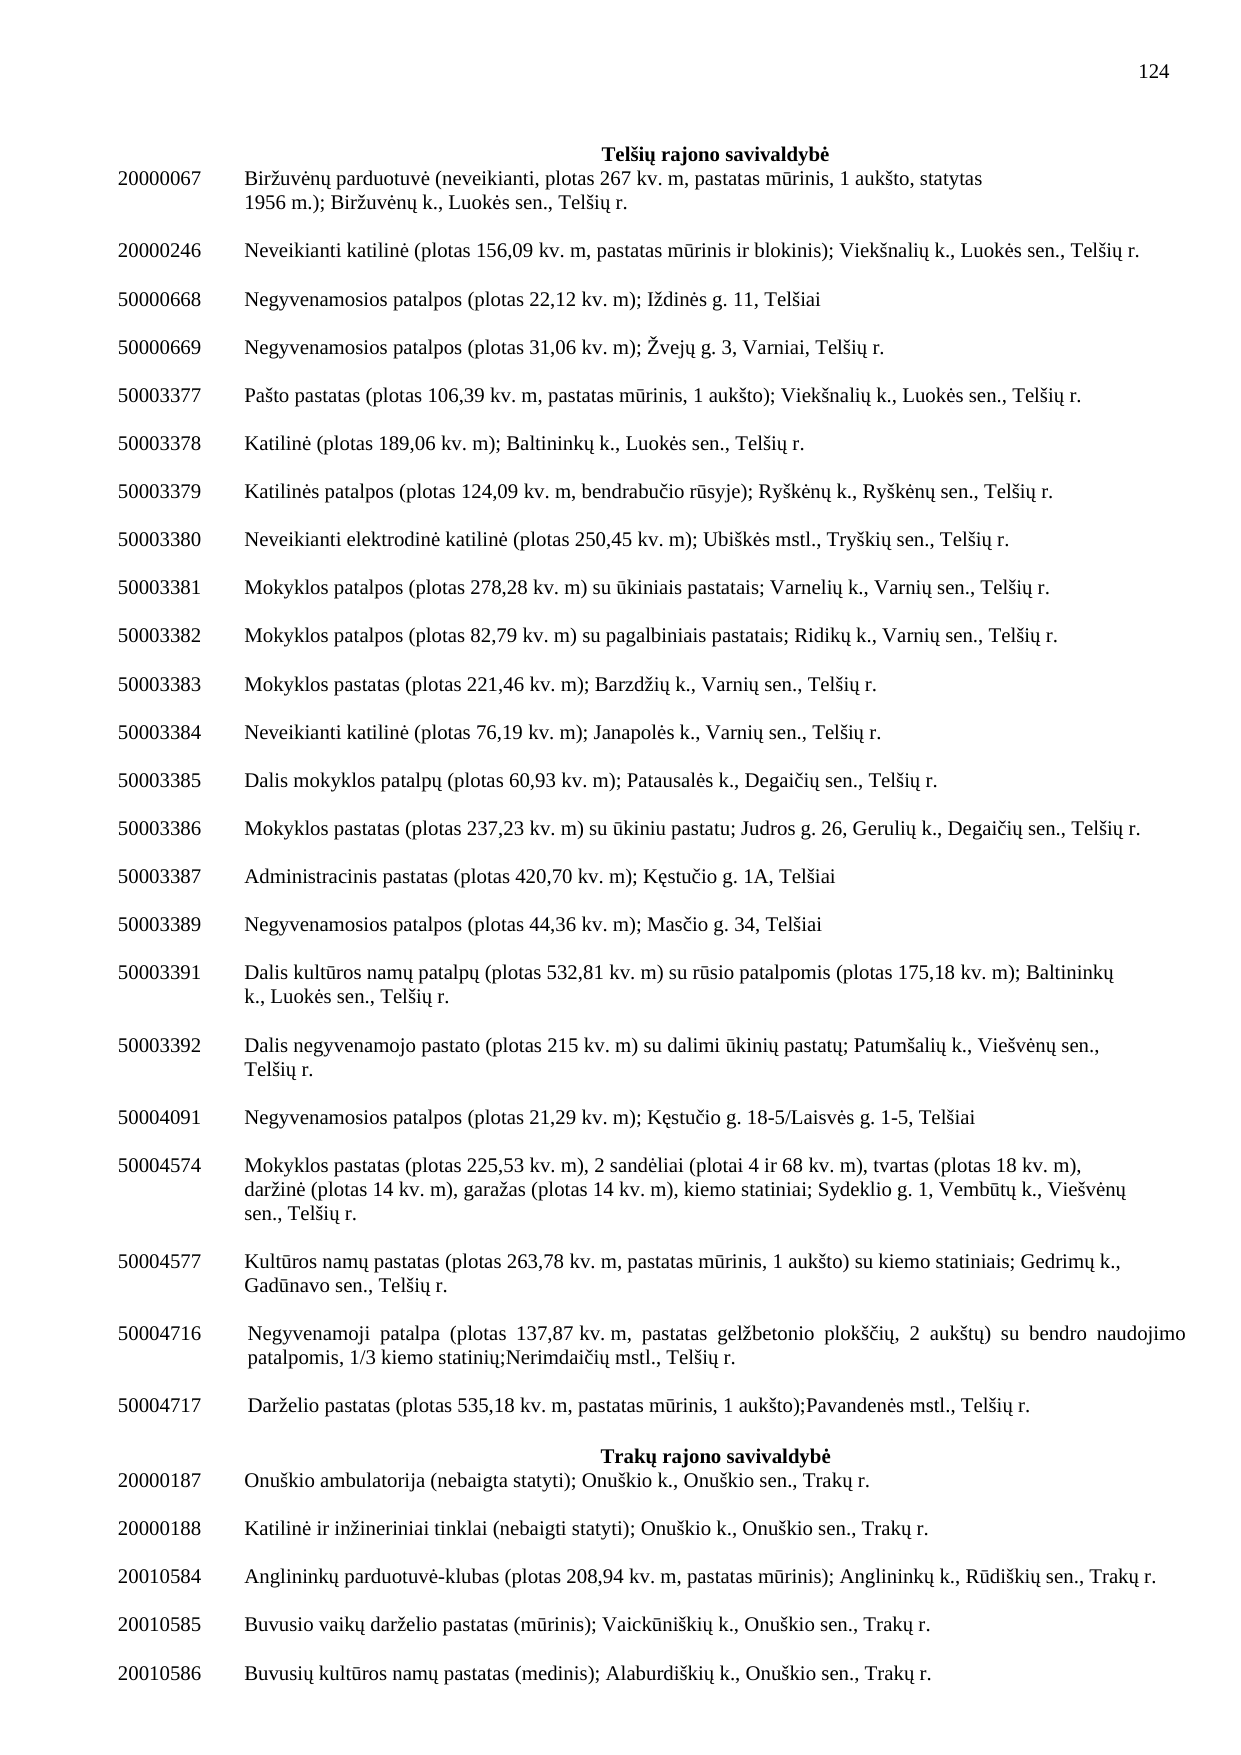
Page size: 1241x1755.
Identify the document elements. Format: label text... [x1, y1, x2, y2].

table_cell [1193, 527, 1198, 551]
table_cell [1198, 1297, 1240, 1321]
table_cell [1178, 960, 1192, 1008]
table_cell [1163, 912, 1178, 936]
table_cell [1198, 1081, 1240, 1105]
table_cell Dalis negyvenamojo pastato (plotas 215 kv. m) su dalimi ūkinių pastatų; Patumšalių k., Viešvėnų sen., Telšių r. [233, 1033, 1148, 1081]
table_cell Mokyklos pastatas (plotas 237,23 kv. m) su ūkiniu pastatu; Judros g. 26, Gerulių k., Degaičių sen., Telšių r. [233, 816, 1178, 840]
table_cell [1198, 816, 1240, 840]
table_cell [1163, 864, 1178, 888]
table_cell [1198, 503, 1240, 527]
table_cell [101, 840, 1198, 864]
table_cell 50003377 [101, 383, 233, 407]
table_cell [1163, 1153, 1178, 1225]
table_cell [101, 1297, 1198, 1321]
table_cell [1163, 431, 1178, 455]
table_cell [1163, 1033, 1178, 1081]
table_cell 50003385 [101, 768, 233, 792]
table_cell [1148, 527, 1163, 551]
table_cell Onuškio ambulatorija (nebaigta statyti); Onuškio k., Onuškio sen., Trakų r. [233, 1468, 1148, 1492]
table_cell Pašto pastatas (plotas 106,39 kv. m, pastatas mūrinis, 1 aukšto); Viekšnalių k., Luokės sen., Telšių r. [233, 383, 1148, 407]
table_cell [101, 1420, 1198, 1444]
table_cell [101, 142, 233, 166]
table_cell [1198, 1033, 1240, 1081]
table_cell [1198, 1009, 1240, 1032]
table_cell Buvusių kultūros namų pastatas (medinis); Alaburdiškių k., Onuškio sen., Trakų r. [233, 1660, 1148, 1684]
table_cell [1148, 1153, 1163, 1225]
table_cell 50004577 [101, 1249, 233, 1297]
table_cell [1198, 359, 1240, 383]
table_cell [1198, 648, 1240, 672]
table_cell [1198, 1636, 1240, 1660]
table_cell [101, 599, 1198, 623]
table_cell [101, 744, 1198, 768]
table_cell 50003383 [101, 672, 233, 696]
table_cell [1198, 287, 1240, 311]
table_cell [101, 1081, 1198, 1105]
table_cell Mokyklos patalpos (plotas 278,28 kv. m) su ūkiniais pastatais; Varnelių k., Varnių sen., Telšių r. [233, 575, 1148, 599]
table_cell [1198, 792, 1240, 816]
table_cell [1163, 479, 1178, 503]
table_cell [101, 118, 1198, 142]
table_cell [1198, 166, 1240, 214]
table_cell 20000188 [101, 1516, 233, 1540]
table_cell [101, 551, 1198, 575]
table_cell [1148, 1105, 1163, 1129]
table_cell [101, 1225, 1198, 1249]
table_cell [1193, 864, 1198, 888]
table_cell [1198, 864, 1240, 888]
table_cell [1193, 1564, 1198, 1588]
table_cell [1198, 768, 1240, 792]
table_cell [101, 311, 1198, 335]
table_cell [101, 1540, 1198, 1564]
table_cell [1163, 960, 1178, 1008]
table_cell [101, 1636, 1198, 1660]
table_cell [1193, 1105, 1198, 1129]
table_cell [1198, 407, 1240, 431]
table_cell [1198, 118, 1240, 142]
table_cell 50003392 [101, 1033, 233, 1081]
table_cell Mokyklos patalpos (plotas 82,79 kv. m) su pagalbiniais pastatais; Ridikų k., Varnių sen., Telšių r. [233, 624, 1163, 647]
table_cell [1193, 287, 1198, 311]
table_cell Negyvenamosios patalpos (plotas 31,06 kv. m); Žvejų g. 3, Varniai, Telšių r. [233, 335, 1148, 359]
table_cell [1193, 239, 1198, 262]
table_cell Mokyklos pastatas (plotas 225,53 kv. m), 2 sandėliai (plotai 4 ir 68 kv. m), tvartas (plotas 18 kv. m), daržinė (plotas 14 kv. m), garažas (plotas 14 kv. m), kiemo statiniai; Sydeklio g. 1, Vembūtų k., Viešvėnų sen., Telšių r. [233, 1153, 1148, 1225]
table_cell 50004574 [101, 1153, 233, 1225]
table_cell [1178, 239, 1192, 262]
table_cell [1148, 383, 1163, 407]
table_cell 50003384 [101, 720, 233, 744]
table_cell [1198, 239, 1240, 262]
table_cell [1178, 672, 1192, 696]
table_cell Mokyklos pastatas (plotas 221,46 kv. m); Barzdžių k., Varnių sen., Telšių r. [233, 672, 1148, 696]
table_cell [101, 696, 1198, 720]
table_cell [1163, 1249, 1178, 1297]
table_cell [1193, 1612, 1198, 1636]
table_cell Neveikianti katilinė (plotas 156,09 kv. m, pastatas mūrinis ir blokinis); Viekšnalių k., Luokės sen., Telšių r. [233, 239, 1178, 262]
table_cell [1148, 672, 1163, 696]
table_cell 50003378 [101, 431, 233, 455]
table_cell [1198, 263, 1240, 287]
table_cell [101, 263, 1198, 287]
table_cell [1193, 1153, 1198, 1225]
table_cell [1178, 768, 1192, 792]
table_cell [1198, 624, 1240, 647]
table_cell Biržuvėnų parduotuvė (neveikianti, plotas 267 kv. m, pastatas mūrinis, 1 aukšto, statytas 1956 m.); Biržuvėnų k., Luokės sen., Telšių r. [233, 166, 1148, 214]
table_cell 50004717 [101, 1394, 233, 1420]
table_cell [1198, 720, 1240, 744]
table_cell [1198, 214, 1240, 238]
table_cell [1198, 936, 1240, 960]
table_cell [1198, 912, 1240, 936]
table_cell [1178, 1468, 1192, 1492]
table_cell [1178, 1516, 1192, 1540]
table_cell [1198, 840, 1240, 864]
table_cell [1198, 1660, 1240, 1684]
table_cell [101, 936, 1198, 960]
table_cell [1163, 335, 1178, 359]
table_cell Telšių rajono savivaldybė [233, 142, 1198, 166]
table_cell [1163, 720, 1178, 744]
table_cell 50003389 [101, 912, 233, 936]
table_cell Kultūros namų pastatas (plotas 263,78 kv. m, pastatas mūrinis, 1 aukšto) su kiemo statiniais; Gedrimų k., Gadūnavo sen., Telšių r. [233, 1249, 1148, 1297]
table_cell [1163, 287, 1178, 311]
table_cell [1193, 335, 1198, 359]
table_cell [1148, 960, 1163, 1008]
table_cell [1163, 1516, 1178, 1540]
table_cell [1178, 1249, 1192, 1297]
table_cell [1198, 142, 1240, 166]
table_cell [1193, 912, 1198, 936]
table_cell 20010584 [101, 1564, 233, 1588]
table_cell [1193, 575, 1198, 599]
table_cell Katilinės patalpos (plotas 124,09 kv. m, bendrabučio rūsyje); Ryškėnų k., Ryškėnų sen., Telšių r. [233, 479, 1148, 503]
table_cell [1193, 672, 1198, 696]
table_cell [1163, 1612, 1178, 1636]
table_cell [1198, 1129, 1240, 1153]
table_cell [1178, 864, 1192, 888]
table_cell [1198, 551, 1240, 575]
table_cell Neveikianti elektrodinė katilinė (plotas 250,45 kv. m); Ubiškės mstl., Tryškių sen., Telšių r. [233, 527, 1148, 551]
table_cell [1178, 335, 1192, 359]
table_cell [1178, 1660, 1192, 1684]
table_cell Dalis kultūros namų patalpų (plotas 532,81 kv. m) su rūsio patalpomis (plotas 175,18 kv. m); Baltininkų k., Luokės sen., Telšių r. [233, 960, 1148, 1008]
table_cell [1178, 575, 1192, 599]
table_cell [1198, 1516, 1240, 1540]
table_cell [101, 214, 1198, 238]
table_cell [1148, 1612, 1163, 1636]
table_cell [1148, 575, 1163, 599]
table_cell [1178, 1153, 1192, 1225]
table_cell [1178, 479, 1192, 503]
table_cell [101, 1369, 1198, 1393]
table_cell Negyvenamosios patalpos (plotas 44,36 kv. m); Masčio g. 34, Telšiai [233, 912, 1148, 936]
table_cell [1148, 479, 1163, 503]
table_cell [1198, 1321, 1240, 1369]
table_cell [1198, 575, 1240, 599]
table_cell 50003386 [101, 816, 233, 840]
table_cell [101, 888, 1198, 912]
table_cell [1198, 1540, 1240, 1564]
table_cell [101, 503, 1198, 527]
table_cell [1178, 383, 1192, 407]
table_cell [1148, 1033, 1163, 1081]
table_cell [1163, 383, 1178, 407]
table_cell [1163, 1660, 1178, 1684]
table_cell [1178, 816, 1192, 840]
table_cell [1198, 888, 1240, 912]
table_cell [1148, 1468, 1163, 1492]
table_cell [1193, 1249, 1198, 1297]
table_cell [1198, 744, 1240, 768]
table_cell [1193, 1468, 1198, 1492]
table_cell [101, 407, 1198, 431]
table_cell 20010586 [101, 1660, 233, 1684]
table_cell 20000246 [101, 239, 233, 262]
table_cell [101, 648, 1198, 672]
table_cell [1148, 335, 1163, 359]
table_cell [1198, 1468, 1240, 1492]
table_cell [1178, 1033, 1192, 1081]
table_cell [1198, 1369, 1240, 1393]
table_cell [1178, 166, 1192, 214]
table_cell [1198, 672, 1240, 696]
table_cell [1178, 431, 1192, 455]
table_cell 50003379 [101, 479, 233, 503]
table_cell [1193, 1660, 1198, 1684]
table_cell 50003382 [101, 624, 233, 647]
table_cell [1198, 960, 1240, 1008]
table_cell Darželio pastatas (plotas 535,18 kv. m, pastatas mūrinis, 1 aukšto);Pavandenės mstl., Telšių r. [233, 1394, 1198, 1420]
table_cell Katilinė ir inžineriniai tinklai (nebaigti statyti); Onuškio k., Onuškio sen., Trakų r. [233, 1516, 1148, 1540]
table_cell [1163, 1468, 1178, 1492]
table_cell [1178, 624, 1192, 647]
table_cell [1163, 624, 1178, 647]
table_cell [1178, 1612, 1192, 1636]
table_cell 20010585 [101, 1612, 233, 1636]
table_cell [101, 1588, 1198, 1612]
table_cell [1198, 696, 1240, 720]
table_cell 20000187 [101, 1468, 233, 1492]
table_cell [101, 1444, 233, 1468]
table_cell [1198, 1153, 1240, 1225]
table_cell [1148, 720, 1163, 744]
table_cell Negyvenamosios patalpos (plotas 21,29 kv. m); Kęstučio g. 18-5/Laisvės g. 1-5, Telšiai [233, 1105, 1148, 1129]
table_cell [1148, 431, 1163, 455]
table_cell [1178, 912, 1192, 936]
table_cell [1193, 1033, 1198, 1081]
table_cell [1198, 1612, 1240, 1636]
table_cell [1198, 455, 1240, 479]
table_cell 50000669 [101, 335, 233, 359]
table_cell 50003391 [101, 960, 233, 1008]
table_cell [1193, 1516, 1198, 1540]
table_cell [101, 792, 1198, 816]
table_cell [1163, 575, 1178, 599]
table_cell Negyvenamoji patalpa (plotas 137,87 kv. m, pastatas gelžbetonio plokščių, 2 aukštų) su bendro naudojimo patalpomis, 1/3 kiemo statinių;Nerimdaičių mstl., Telšių r. [233, 1321, 1198, 1369]
table_cell Katilinė (plotas 189,06 kv. m); Baltininkų k., Luokės sen., Telšių r. [233, 431, 1148, 455]
table_cell [101, 1129, 1198, 1153]
table_cell [1193, 624, 1198, 647]
table_cell [1163, 1105, 1178, 1129]
table_cell 50000668 [101, 287, 233, 311]
table_cell [1148, 912, 1163, 936]
table_cell [1198, 311, 1240, 335]
table_cell [1148, 1249, 1163, 1297]
table_cell [1193, 383, 1198, 407]
table_cell [1198, 527, 1240, 551]
table_cell [1198, 479, 1240, 503]
table_cell [1198, 599, 1240, 623]
table_cell [1198, 1225, 1240, 1249]
table_cell [1198, 431, 1240, 455]
table_cell Administracinis pastatas (plotas 420,70 kv. m); Kęstučio g. 1A, Telšiai [233, 864, 1148, 888]
table_cell [1178, 527, 1192, 551]
table_cell 20000067 [101, 166, 233, 214]
table_cell [1148, 1516, 1163, 1540]
table_cell [1198, 1588, 1240, 1612]
table_cell Dalis mokyklos patalpų (plotas 60,93 kv. m); Patausalės k., Degaičių sen., Telšių r. [233, 768, 1148, 792]
table_cell [1193, 479, 1198, 503]
table_cell [1178, 720, 1192, 744]
table_cell [1163, 527, 1178, 551]
table_cell [1198, 335, 1240, 359]
table_cell [1198, 1564, 1240, 1588]
table_cell [1148, 287, 1163, 311]
table_cell 50003387 [101, 864, 233, 888]
table_cell [1198, 383, 1240, 407]
table_cell [1163, 166, 1178, 214]
table_cell [1178, 1105, 1192, 1129]
table_cell [1198, 1105, 1240, 1129]
table_cell Neveikianti katilinė (plotas 76,19 kv. m); Janapolės k., Varnių sen., Telšių r. [233, 720, 1148, 744]
table_cell 50004716 [101, 1321, 233, 1369]
table_cell [1198, 1492, 1240, 1516]
table_cell [101, 359, 1198, 383]
table_cell [1193, 816, 1198, 840]
table_cell [1148, 768, 1163, 792]
table_cell [1193, 960, 1198, 1008]
table_cell [101, 1009, 1198, 1032]
table_cell Anglininkų parduotuvė-klubas (plotas 208,94 kv. m, pastatas mūrinis); Anglininkų k., Rūdiškių sen., Trakų r. [233, 1564, 1192, 1588]
table_cell [1193, 431, 1198, 455]
table_cell Negyvenamosios patalpos (plotas 22,12 kv. m); Iždinės g. 11, Telšiai [233, 287, 1148, 311]
table_cell [1193, 720, 1198, 744]
table_cell [1163, 672, 1178, 696]
table_cell 50004091 [101, 1105, 233, 1129]
table_cell [1148, 864, 1163, 888]
table_cell [1198, 1249, 1240, 1297]
table_cell [1193, 768, 1198, 792]
table_cell [1148, 166, 1163, 214]
table_cell [1148, 1660, 1163, 1684]
table_cell Trakų rajono savivaldybė [233, 1444, 1198, 1468]
table_cell Buvusio vaikų darželio pastatas (mūrinis); Vaickūniškių k., Onuškio sen., Trakų r. [233, 1612, 1148, 1636]
table_cell [1193, 166, 1198, 214]
table_cell [101, 1492, 1198, 1516]
table_cell [101, 455, 1198, 479]
table_cell 50003380 [101, 527, 233, 551]
table_cell [1178, 287, 1192, 311]
table_cell 50003381 [101, 575, 233, 599]
table_cell [1198, 1394, 1240, 1420]
table_cell [1163, 768, 1178, 792]
table_cell [1198, 1444, 1240, 1468]
table_cell [1198, 1420, 1240, 1444]
